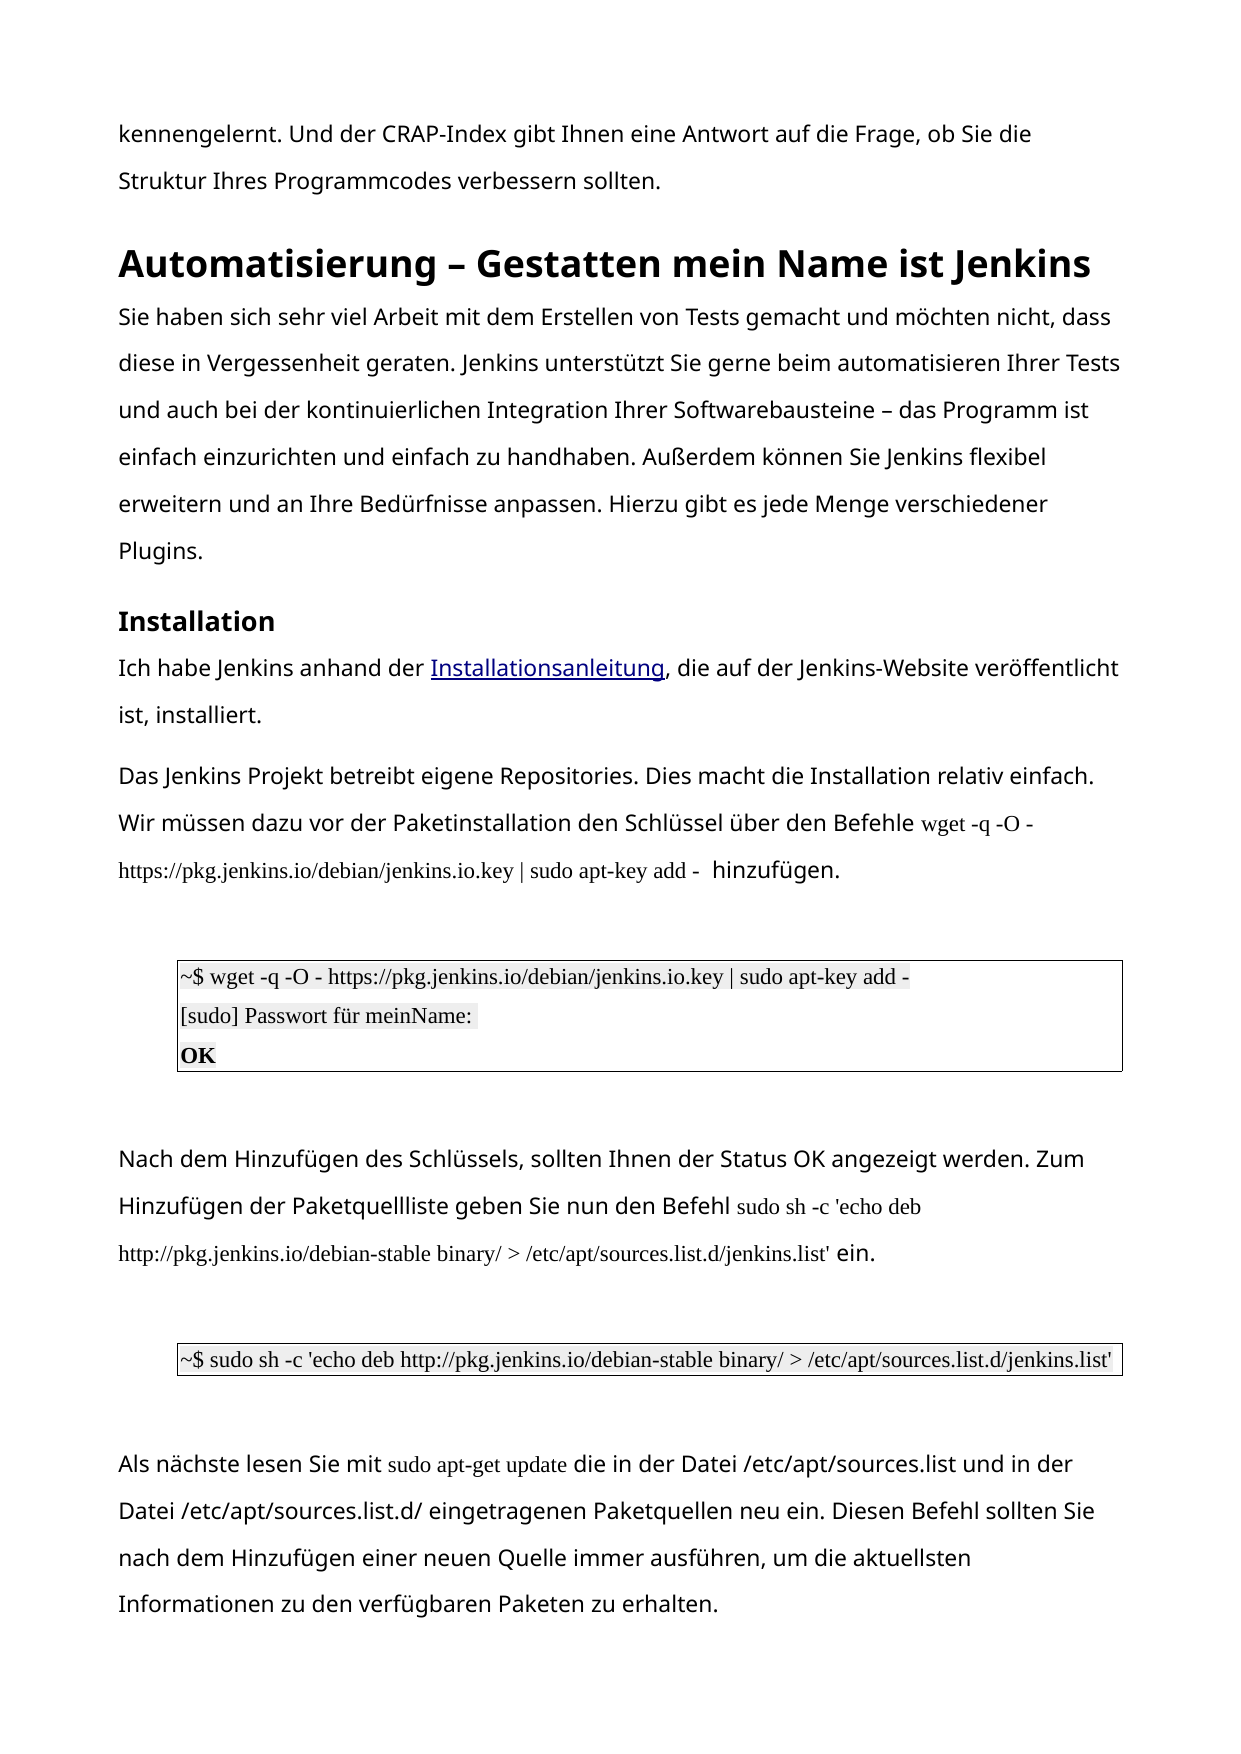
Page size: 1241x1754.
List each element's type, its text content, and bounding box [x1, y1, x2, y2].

text Ich habe Jenkins anhand der Installationsanleitung, die auf der Jenkins-Website veröffentlicht ist, installiert. [118, 652, 1122, 730]
text Das Jenkins Projekt betreibt eigene Repositories. Dies macht die Installation relativ einfach. Wir müssen dazu vor der Paketinstallation den Schlüssel über den Befehle wget -q -O - https://pkg.jenkins.io/debian/jenkins.io.key | sudo apt-key add - hinzufügen. [118, 760, 1122, 885]
text Sie haben sich sehr viel Arbeit mit dem Erstellen von Tests gemacht und möchten nicht, dass diese in Vergessenheit geraten. Jenkins unterstützt Sie gerne beim automatisieren Ihrer Tests und auch bei der kontinuierlichen Integration Ihrer Softwarebausteine – das Programm ist einfach einzurichten und einfach zu handhaben. Außerdem können Sie Jenkins flexibel erweitern und an Ihre Bedürfnisse anpassen. Hierzu gibt es jede Menge verschiedener Plugins. [118, 300, 1122, 566]
text ~$ wget -q -O - https://pkg.jenkins.io/debian/jenkins.io.key | sudo apt-key add - [sudo] Passwort für meinName: OK [178, 961, 1122, 1071]
text kennengelernt. Und der CRAP-Index gibt Ihnen eine Antwort auf die Frage, ob Sie die Struktur Ihres Programmcodes verbessern sollten. [118, 118, 1122, 196]
text Als nächste lesen Sie mit sudo apt-get update die in der Datei /etc/apt/sources.list und in der Datei /etc/apt/sources.list.d/ eingetragenen Paketquellen neu ein. Diesen Befehl sollten Sie nach dem Hinzufügen einer neuen Quelle immer ausführen, um die aktuellsten Informationen zu den verfügbaren Paketen zu erhalten. [118, 1448, 1122, 1619]
subtitle Installation [118, 602, 1122, 639]
text Nach dem Hinzufügen des Schlüssels, sollten Ihnen der Status OK angezeigt werden. Zum Hinzufügen der Paketquellliste geben Sie nun den Befehl sudo sh -c 'echo deb http://pkg.jenkins.io/debian-stable binary/ > /etc/apt/sources.list.d/jenkins.list' ein. [118, 1143, 1122, 1268]
text ~$ sudo sh -c 'echo deb http://pkg.jenkins.io/debian-stable binary/ > /etc/apt/sources.list.d/jenkins.list' [178, 1344, 1122, 1375]
subtitle Automatisierung – Gestatten mein Name ist Jenkins [118, 237, 1122, 288]
